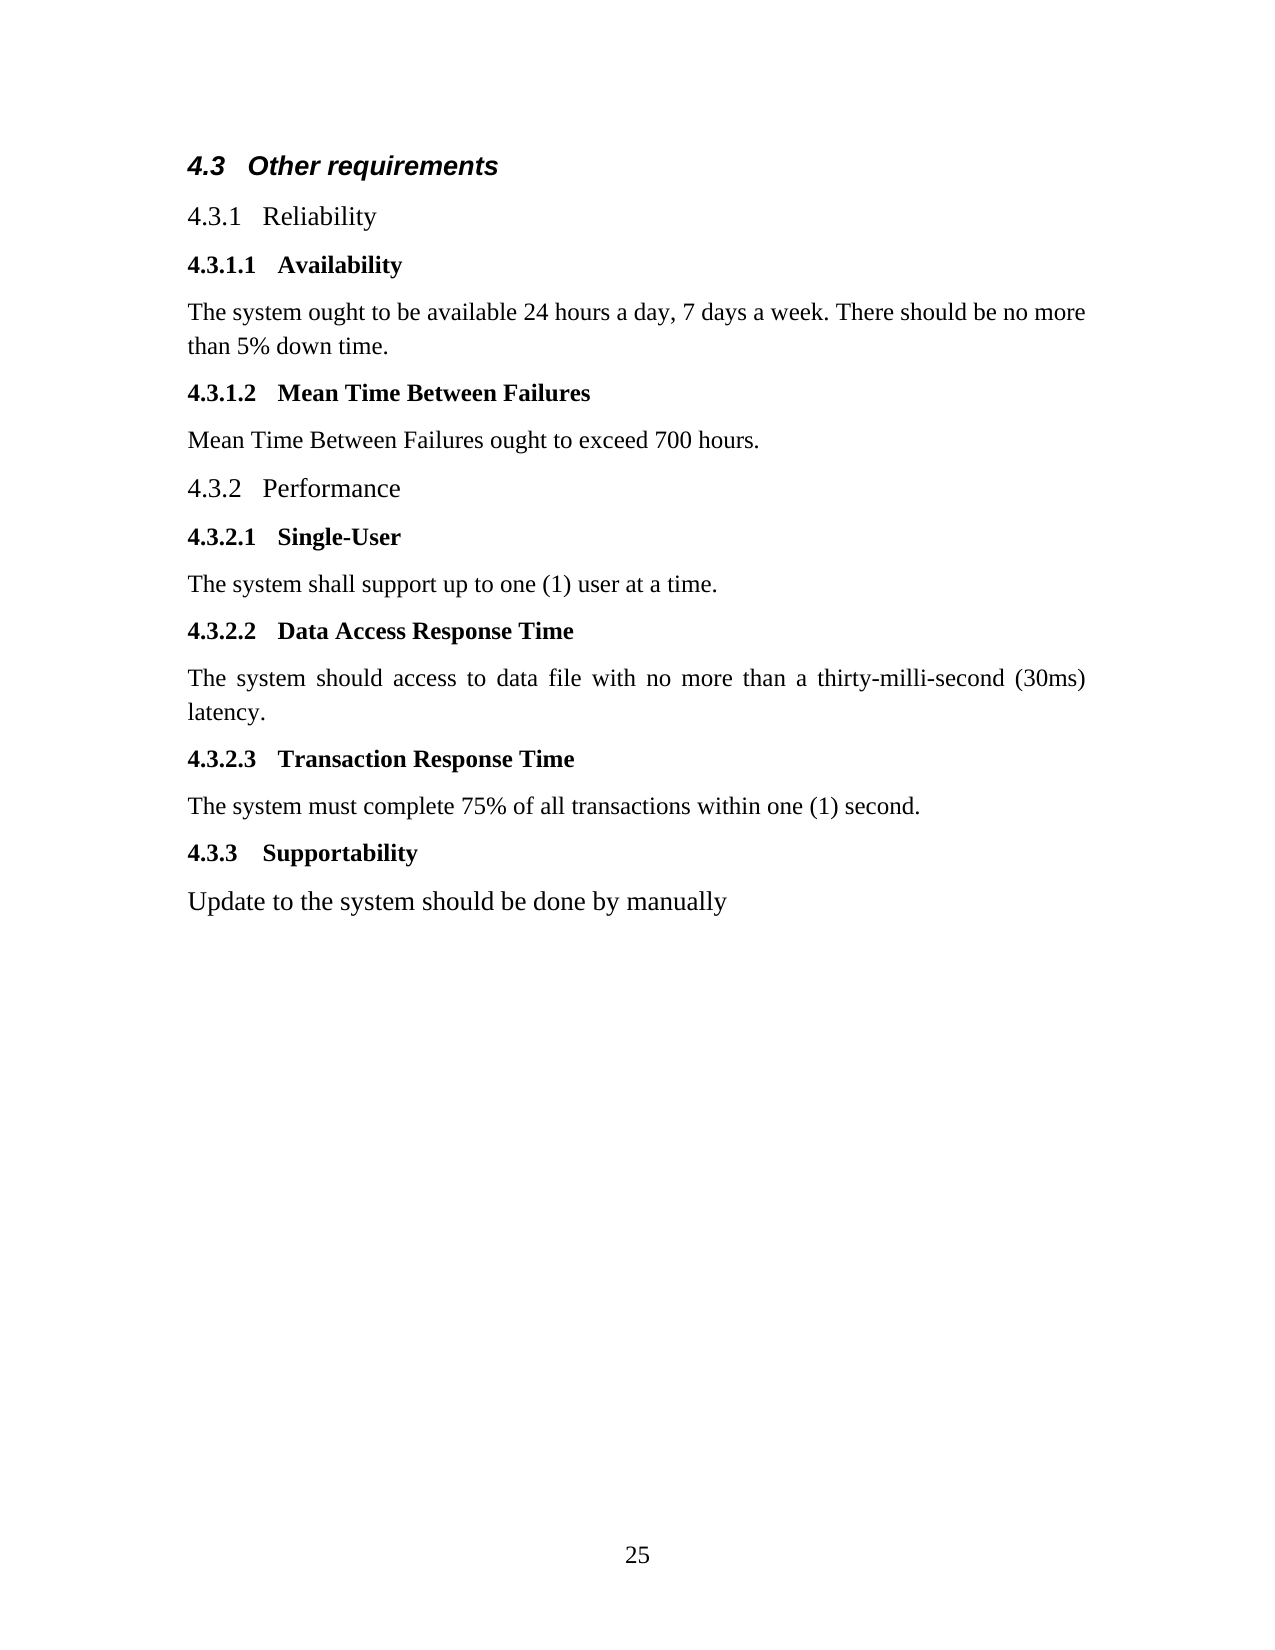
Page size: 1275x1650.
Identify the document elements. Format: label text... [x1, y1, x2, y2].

subtitle Data Access Response Time [187, 616, 1087, 645]
text The system should access to data file with no more than a thirty-milli-second (30ms) latency. [187, 663, 1087, 726]
subtitle Supportability [187, 838, 1087, 867]
subtitle Update to the system should be done by manually [187, 885, 1087, 916]
text Mean Time Between Failures ought to exceed 700 hours. [187, 425, 1087, 454]
text The system ought to be available 24 hours a day, 7 days a week. There should be no more than 5% down time. [187, 297, 1087, 360]
subtitle Other requirements [187, 150, 1087, 181]
text The system shall support up to one (1) user at a time. [187, 569, 1087, 598]
subtitle Performance [187, 472, 1087, 503]
subtitle Single-User [187, 522, 1087, 551]
subtitle Availability [187, 250, 1087, 278]
subtitle Transaction Response Time [187, 744, 1087, 773]
subtitle Mean Time Between Failures [187, 378, 1087, 407]
subtitle Reliability [187, 200, 1087, 231]
text The system must complete 75% of all transactions within one (1) second. [187, 791, 1087, 820]
